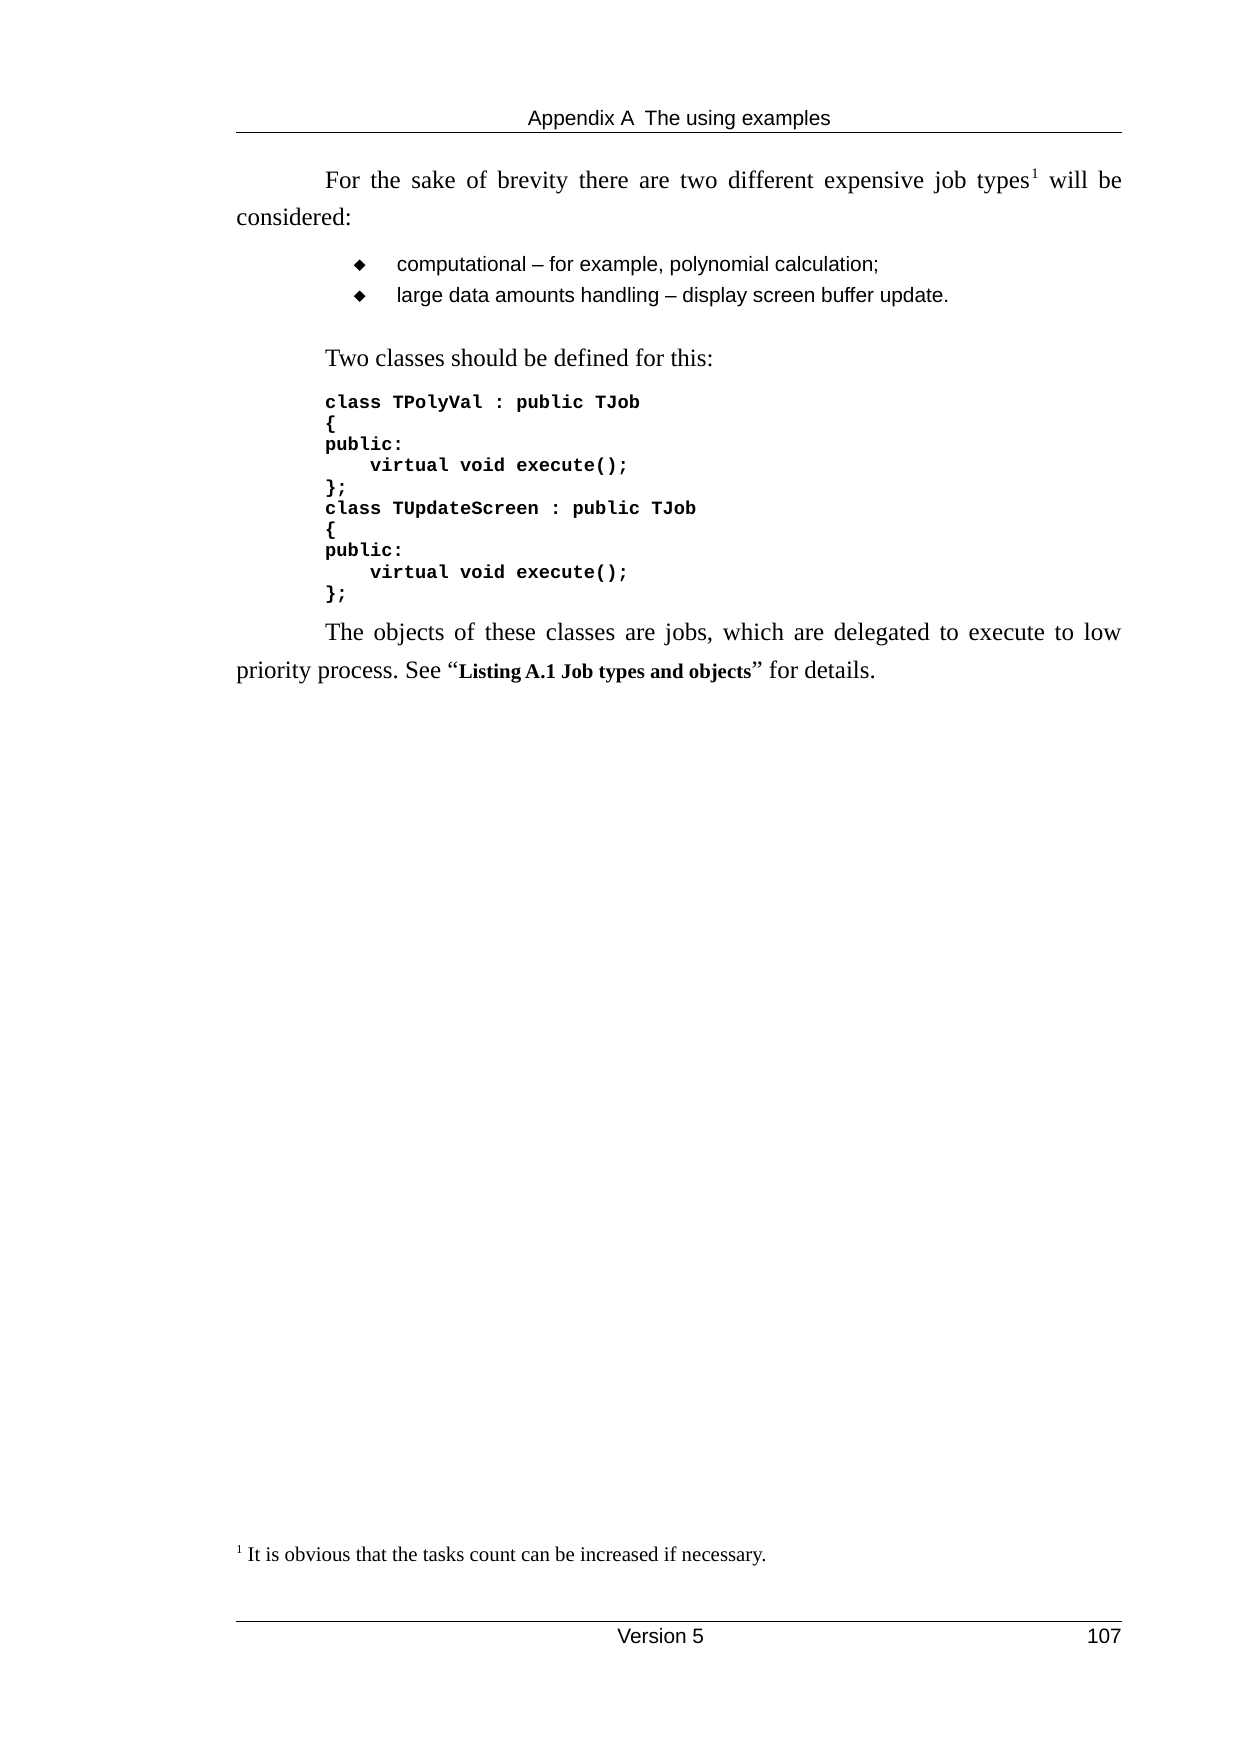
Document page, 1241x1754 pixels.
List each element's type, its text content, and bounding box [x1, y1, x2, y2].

list large data amounts handling – display screen buffer update. [354, 283, 1122, 307]
text { [236, 520, 1122, 541]
text }; [236, 477, 1122, 499]
text virtual void execute(); [236, 456, 1122, 477]
text The objects of these classes are jobs, which are delegated to execute to low priority process. See “Listing A.1 Job types and objects” for details. [236, 617, 1122, 683]
text public: [236, 435, 1122, 456]
text public: [236, 541, 1122, 562]
text For the sake of brevity there are two different expensive job types will be considered: [236, 165, 1122, 231]
list computational – for example, polynomial calculation; [354, 252, 1122, 276]
text { [236, 414, 1122, 435]
text class TUpdateScreen : public TJob [236, 499, 1122, 520]
text class TPolyVal : public TJob [236, 392, 1122, 414]
text }; [236, 584, 1122, 605]
text virtual void execute(); [236, 562, 1122, 584]
text Two classes should be defined for this: [236, 343, 1122, 371]
text It is obvious that the tasks count can be increased if necessary. [236, 1542, 1122, 1566]
